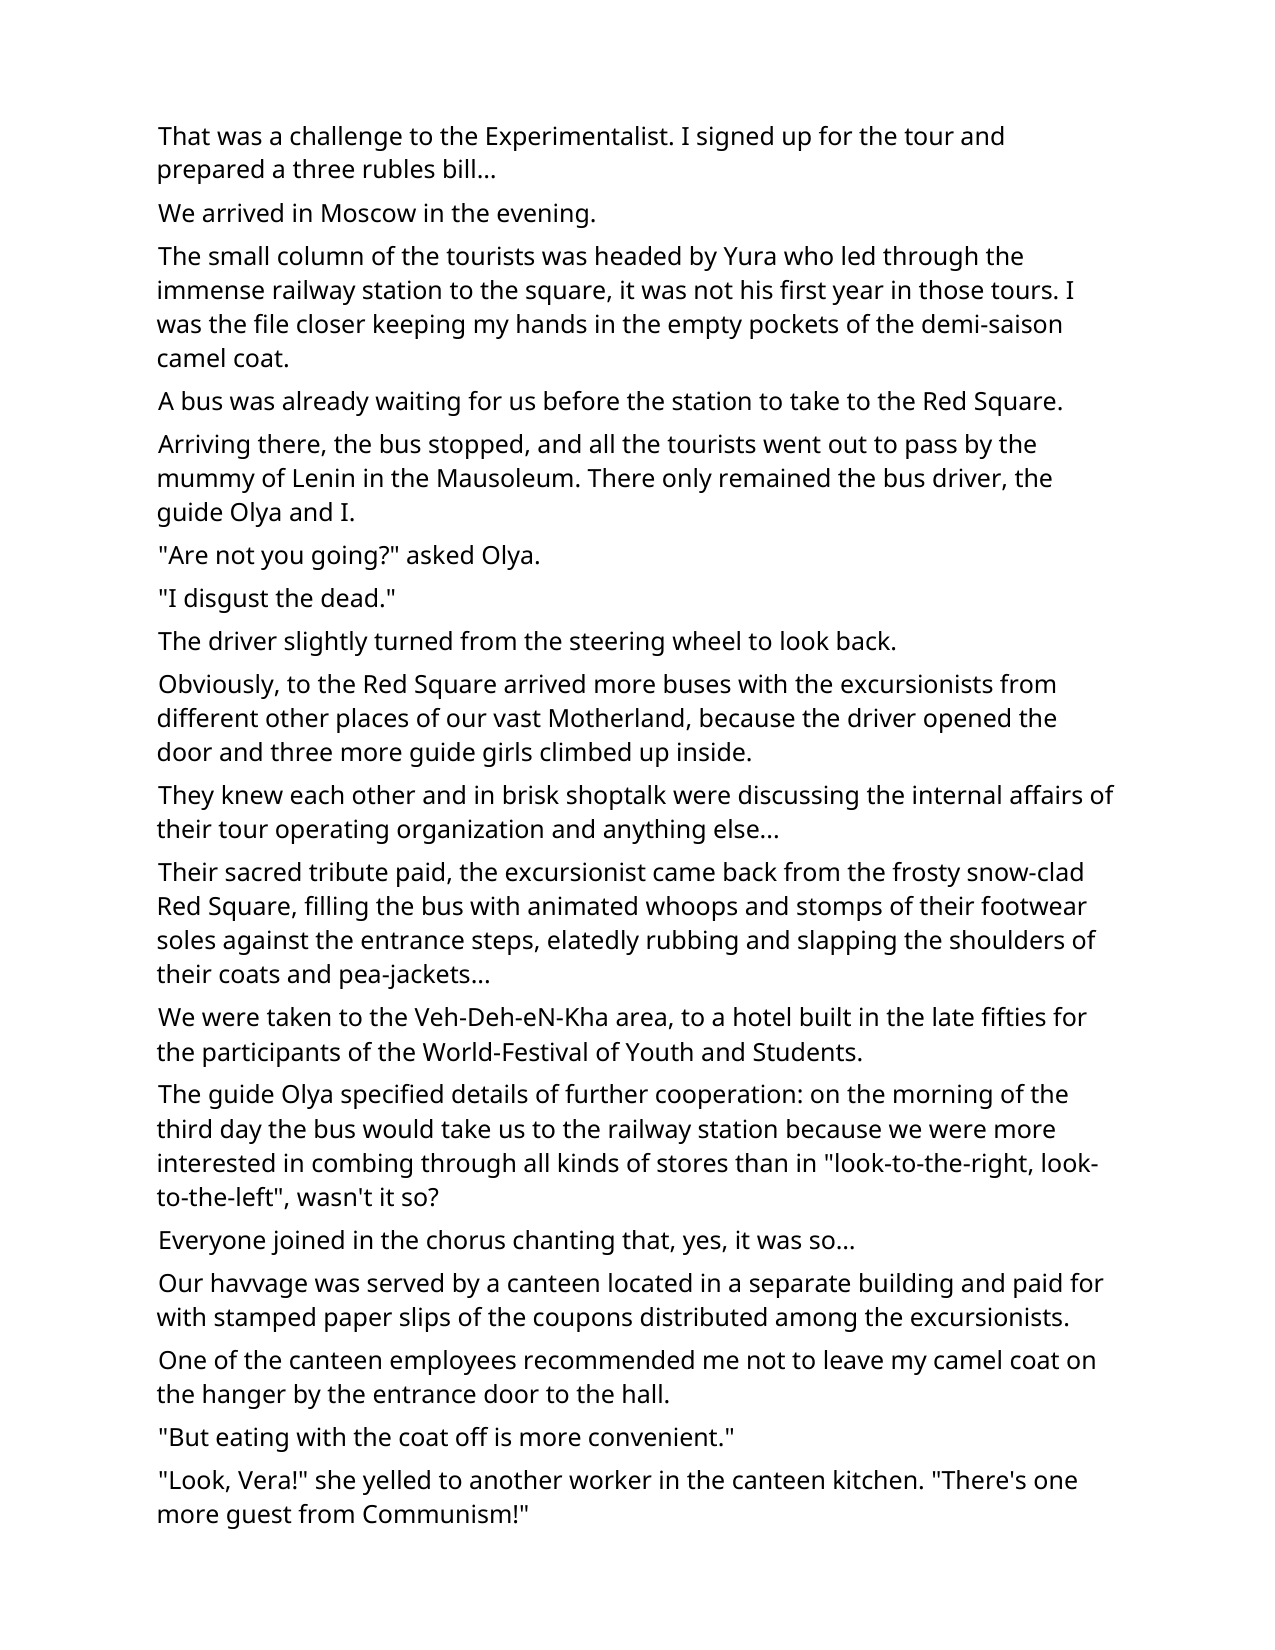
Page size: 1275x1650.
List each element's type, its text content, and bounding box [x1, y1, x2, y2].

text "But eating with the coat off is more convenient." [156, 1419, 1118, 1454]
text The driver slightly turned from the steering wheel to look back. [156, 624, 1118, 658]
text Their sacred tribute paid, the excursionist came back from the frosty snow-clad Red Square, filling the bus with animated whoops and stomps of their footwear soles against the entrance steps, elatedly rubbing and slapping the shoulders of their coats and pea-jackets... [156, 855, 1118, 991]
text One of the canteen employees recommended me not to leave my camel coat on the hanger by the entrance door to the hall. [156, 1342, 1118, 1411]
text "Look, Vera!" she yelled to another worker in the canteen kitchen. "There's one more guest from Communism!" [156, 1463, 1118, 1531]
text The small column of the tourists was headed by Yura who led through the immense railway station to the square, it was not his first year in those tours. I was the file closer keeping my hands in the empty pockets of the demi-saison camel coat. [156, 238, 1118, 374]
text They knew each other and in brisk shoptalk were discussing the internal affairs of their tour operating organization and anything else... [156, 778, 1118, 846]
text The guide Olya specified details of further cooperation: on the morning of the third day the bus would take us to the railway station because we were more interested in combing through all kinds of stores than in "look-to-the-right, look-to-the-left", wasn't it so? [156, 1077, 1118, 1213]
text Arriving there, the bus stopped, and all the tourists went out to pass by the mummy of Lenin in the Mausoleum. There only remained the bus driver, the guide Olya and I. [156, 426, 1118, 529]
text We arrived in Moscow in the evening. [156, 195, 1118, 229]
text We were taken to the Veh-Deh-eN-Kha area, to a hotel built in the late fifties for the participants of the World-Festival of Youth and Students. [156, 1000, 1118, 1068]
text That was a challenge to the Experimentalist. I signed up for the tour and prepared a three rubles bill… [156, 118, 1118, 186]
text A bus was already waiting for us before the station to take to the Red Square. [156, 383, 1118, 417]
text "Are not you going?" asked Olya. [156, 538, 1118, 572]
text Our havvage was served by a canteen located in a separate building and paid for with stamped paper slips of the coupons distributed among the excursionists. [156, 1265, 1118, 1333]
text Obviously, to the Red Square arrived more buses with the excursionists from different other places of our vast Motherland, because the driver opened the door and three more guide girls climbed up inside. [156, 667, 1118, 769]
text Everyone joined in the chorus chanting that, yes, it was so… [156, 1222, 1118, 1256]
text "I disgust the dead." [156, 581, 1118, 615]
